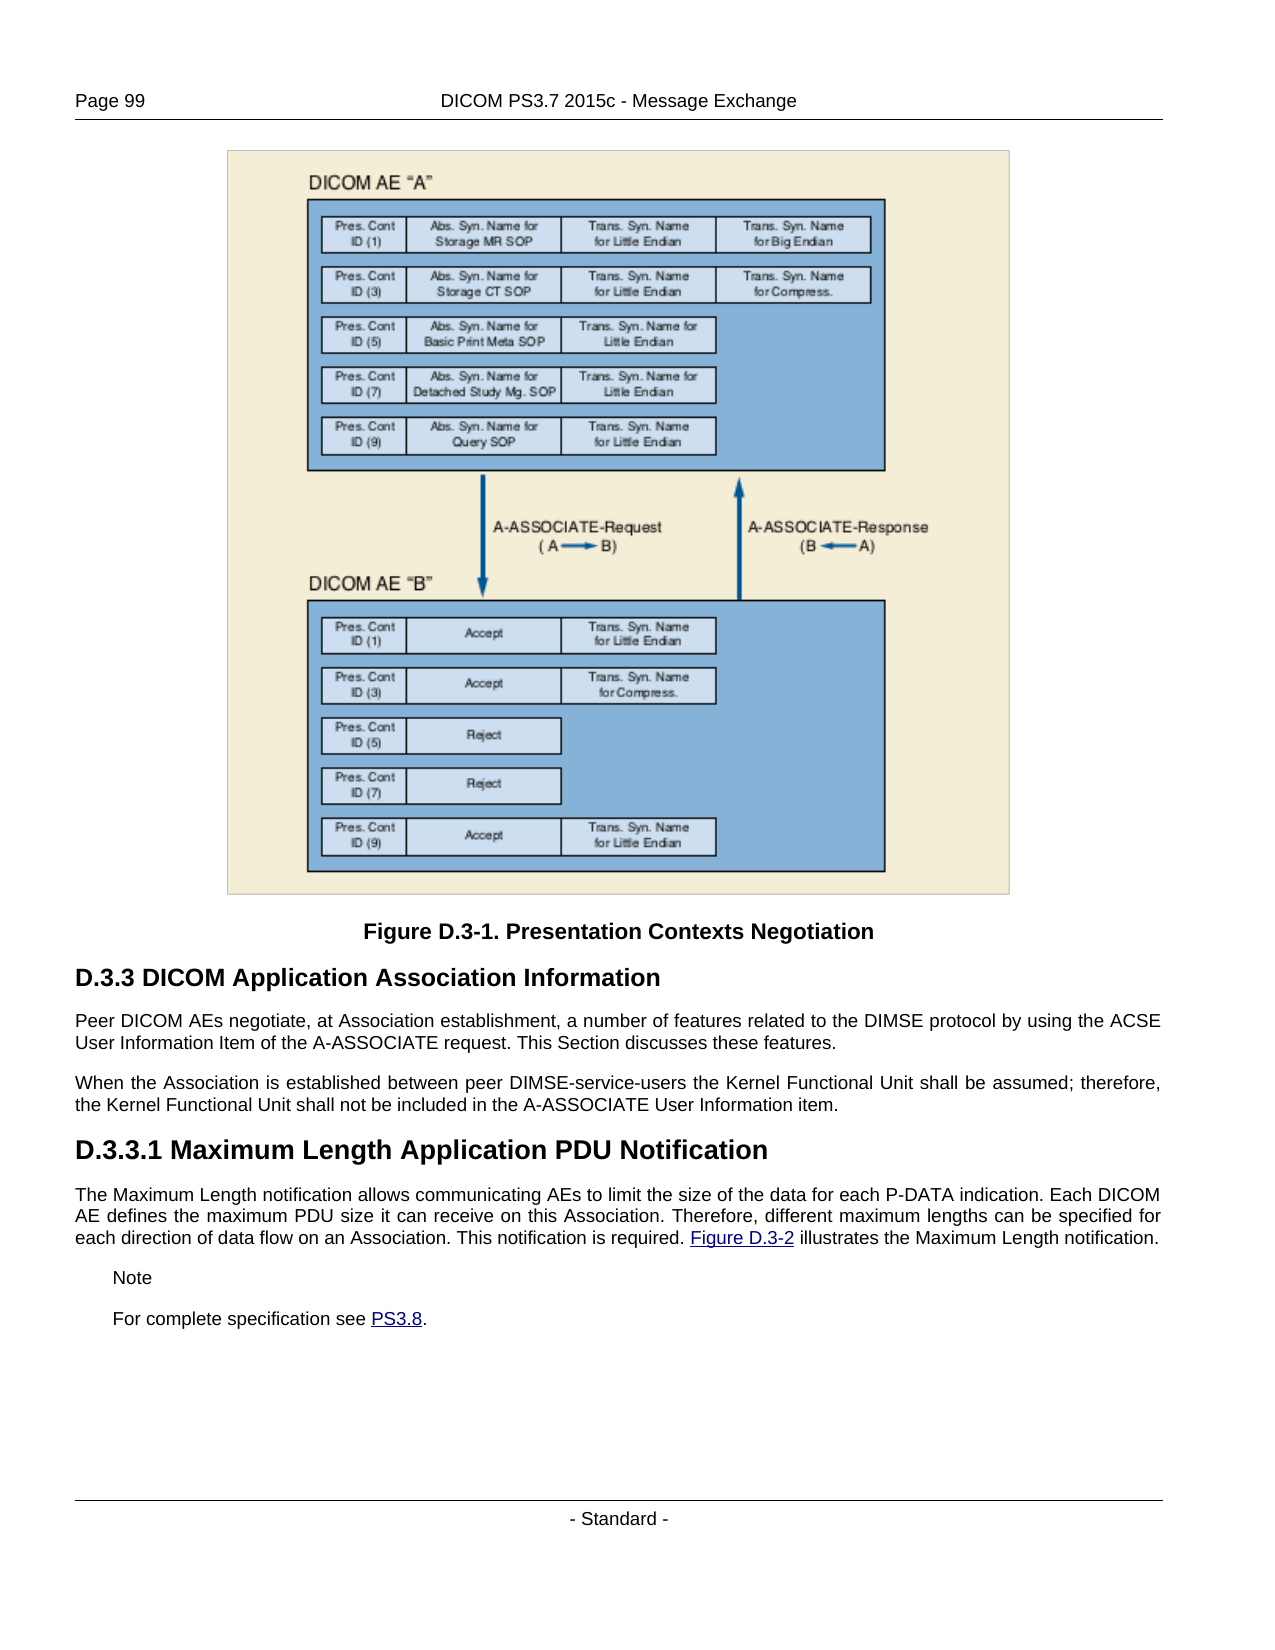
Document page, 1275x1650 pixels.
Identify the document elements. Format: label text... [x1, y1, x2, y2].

text For complete specification see PS3.8. [112, 1307, 1125, 1329]
text Note [112, 1267, 1125, 1289]
text D.3.3 DICOM Application Association Information [75, 962, 1162, 991]
text Peer DICOM AEs negotiate, at Association establishment, a number of features related to the DIMSE protocol by using the ACSE User Information Item of the A-ASSOCIATE request. This Section discusses these features. [75, 1010, 1162, 1053]
picture [226, 150, 1011, 896]
text Figure D.3-1. Presentation Contexts Negotiation [75, 918, 1162, 944]
text D.3.3.1 Maximum Length Application PDU Notification [75, 1134, 1162, 1165]
text When the Association is established between peer DIMSE-service-users the Kernel Functional Unit shall be assumed; therefore, the Kernel Functional Unit shall not be included in the A-ASSOCIATE User Information item. [75, 1072, 1162, 1115]
text The Maximum Length notification allows communicating AEs to limit the size of the data for each P-DATA indication. Each DICOM AE defines the maximum PDU size it can receive on this Association. Therefore, different maximum lengths can be specified for each direction of data flow on an Association. This notification is required. Figure D.3-2 illustrates the Maximum Length notification. [75, 1184, 1162, 1248]
